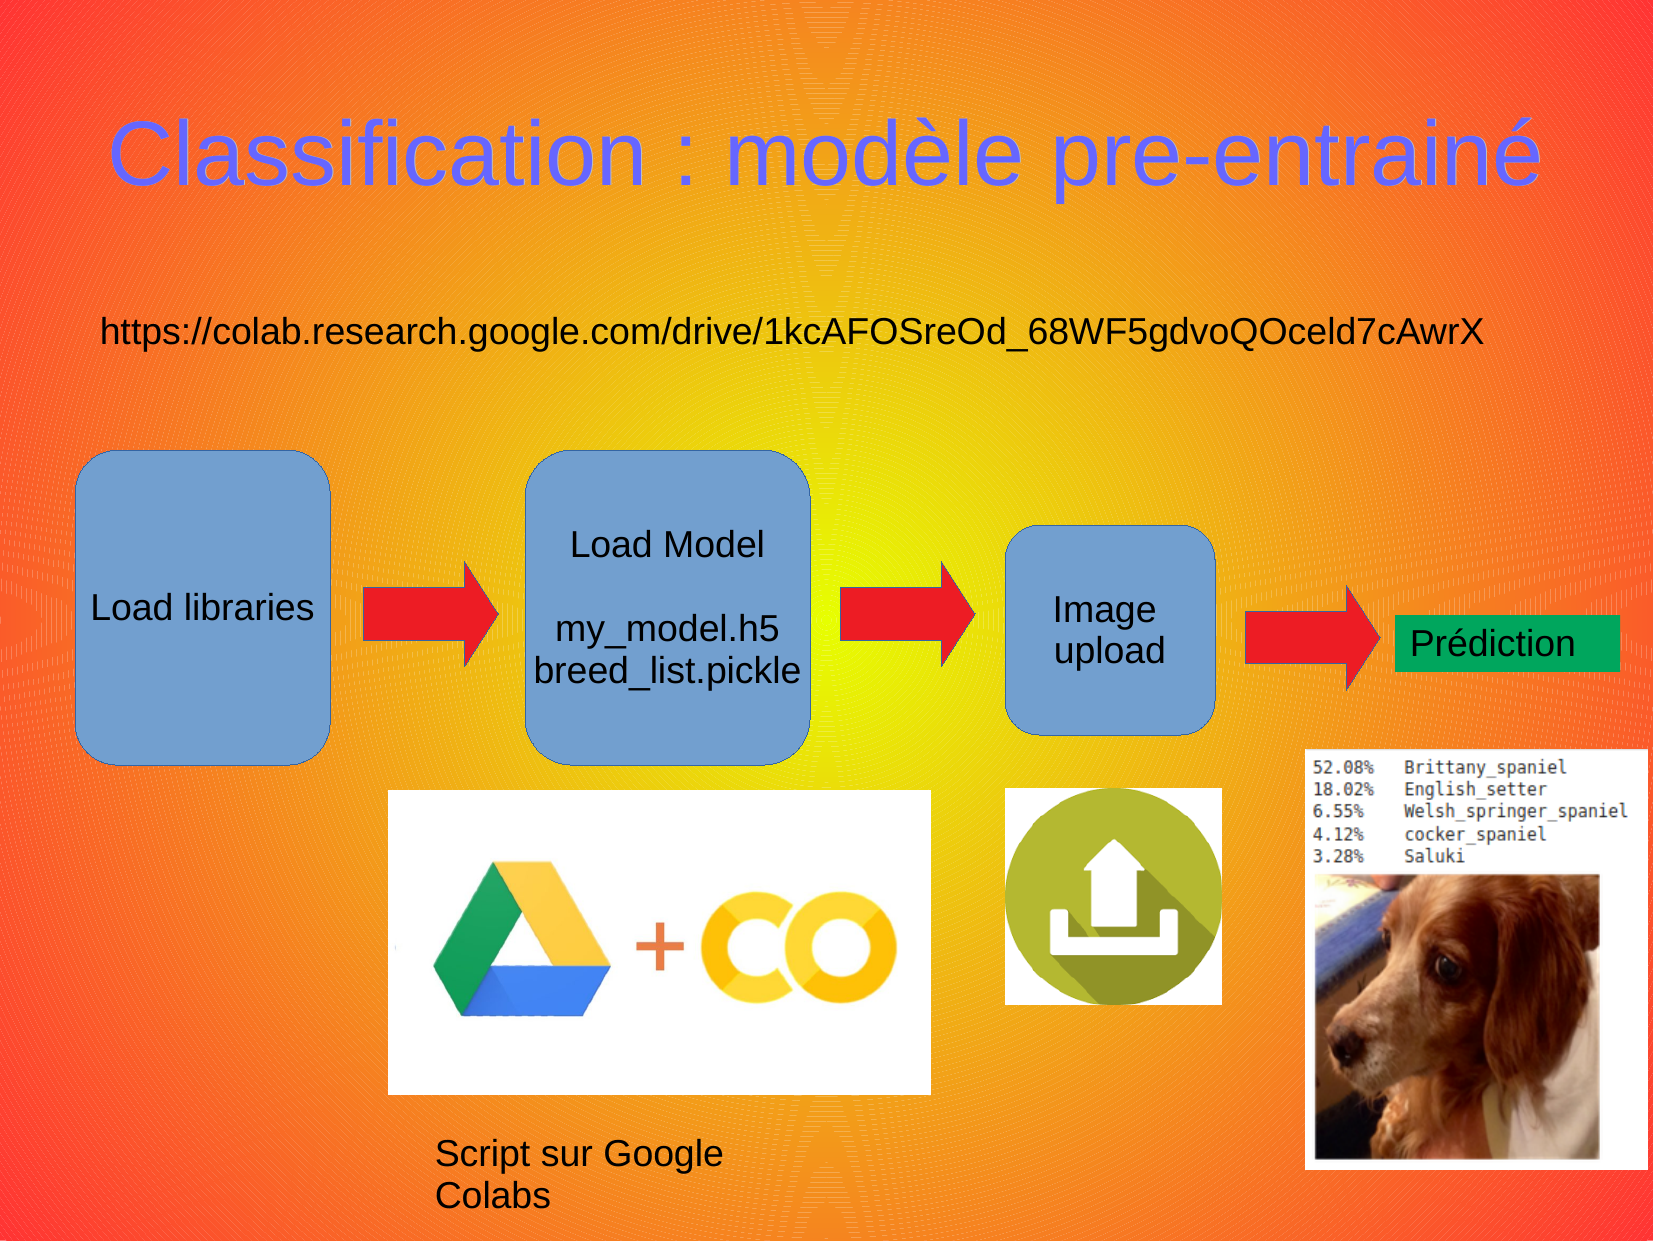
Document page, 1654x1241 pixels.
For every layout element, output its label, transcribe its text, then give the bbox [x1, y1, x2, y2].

text_box Script sur Google Colabs [420, 1125, 781, 1224]
text_box Prédiction [1395, 615, 1621, 672]
text_box Load libraries [75, 450, 331, 766]
text_box Load Model my_model.h5 breed_list.pickle [525, 450, 811, 766]
text_box Image upload [1005, 525, 1216, 736]
title Classification : modèle pre-entrainé [82, 49, 1571, 257]
text_box [363, 561, 499, 667]
picture [388, 790, 931, 1096]
text_box [1245, 585, 1381, 691]
text_box https://colab.research.google.com/drive/1kcAFOSreOd_68WF5gdvoQOceld7cAwrX [85, 303, 1501, 361]
text_box [840, 561, 976, 667]
picture [1305, 749, 1648, 1171]
picture [1005, 788, 1222, 1006]
